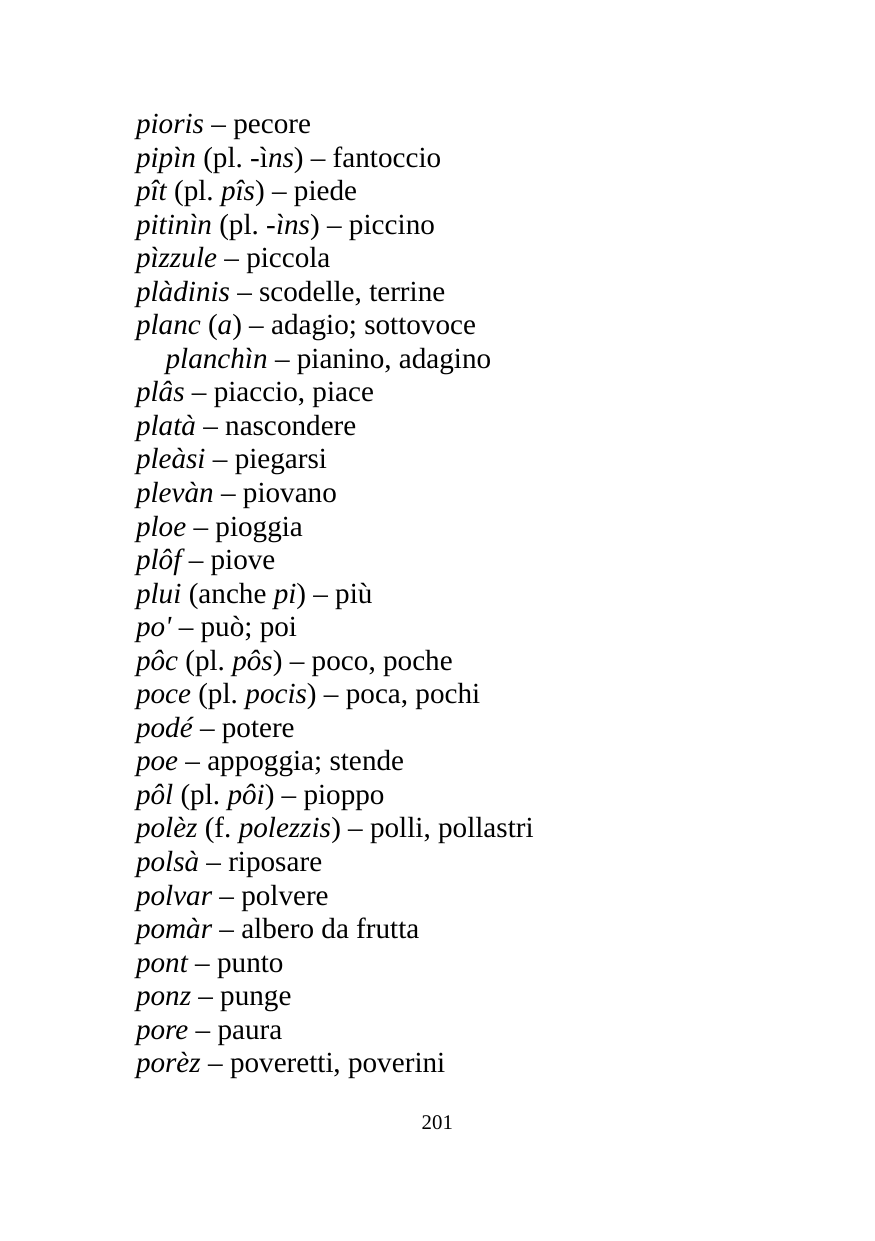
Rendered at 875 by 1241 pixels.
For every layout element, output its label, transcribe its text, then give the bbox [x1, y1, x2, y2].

text polsà – riposare [106, 844, 768, 878]
text pìzzule – piccola [106, 240, 768, 274]
text po' – può; poi [106, 609, 768, 643]
text ploe – pioggia [106, 509, 768, 542]
text platà – nascondere [106, 408, 768, 442]
text pôc (pl. pôs) – poco, poche [106, 643, 768, 676]
text pont – punto [106, 945, 768, 978]
text pitinìn (pl. -ìns) – piccino [106, 207, 768, 240]
text planchìn – pianino, adagino [106, 341, 768, 374]
text pioris – pecore [106, 106, 768, 140]
text poe – appoggia; stende [106, 743, 768, 777]
text pît (pl. pîs) – piede [106, 173, 768, 207]
text poce (pl. pocis) – poca, pochi [106, 676, 768, 710]
text ponz – punge [106, 978, 768, 1012]
text plevàn – piovano [106, 475, 768, 509]
text pôl (pl. pôi) – pioppo [106, 777, 768, 811]
text pleàsi – piegarsi [106, 442, 768, 475]
text planc (a) – adagio; sottovoce [106, 307, 768, 341]
text pore – paura [106, 1012, 768, 1045]
text podé – potere [106, 710, 768, 743]
text polèz (f. polezzis) – polli, pollastri [106, 811, 768, 844]
text polvar – polvere [106, 878, 768, 911]
text pipìn (pl. -ìns) – fantoccio [106, 140, 768, 173]
text plui (anche pi) – più [106, 576, 768, 609]
text porèz – poveretti, poverini [106, 1045, 768, 1079]
text pomàr – albero da frutta [106, 911, 768, 945]
text plôf – piove [106, 542, 768, 576]
text plàdinis – scodelle, terrine [106, 274, 768, 307]
text plâs – piaccio, piace [106, 374, 768, 408]
